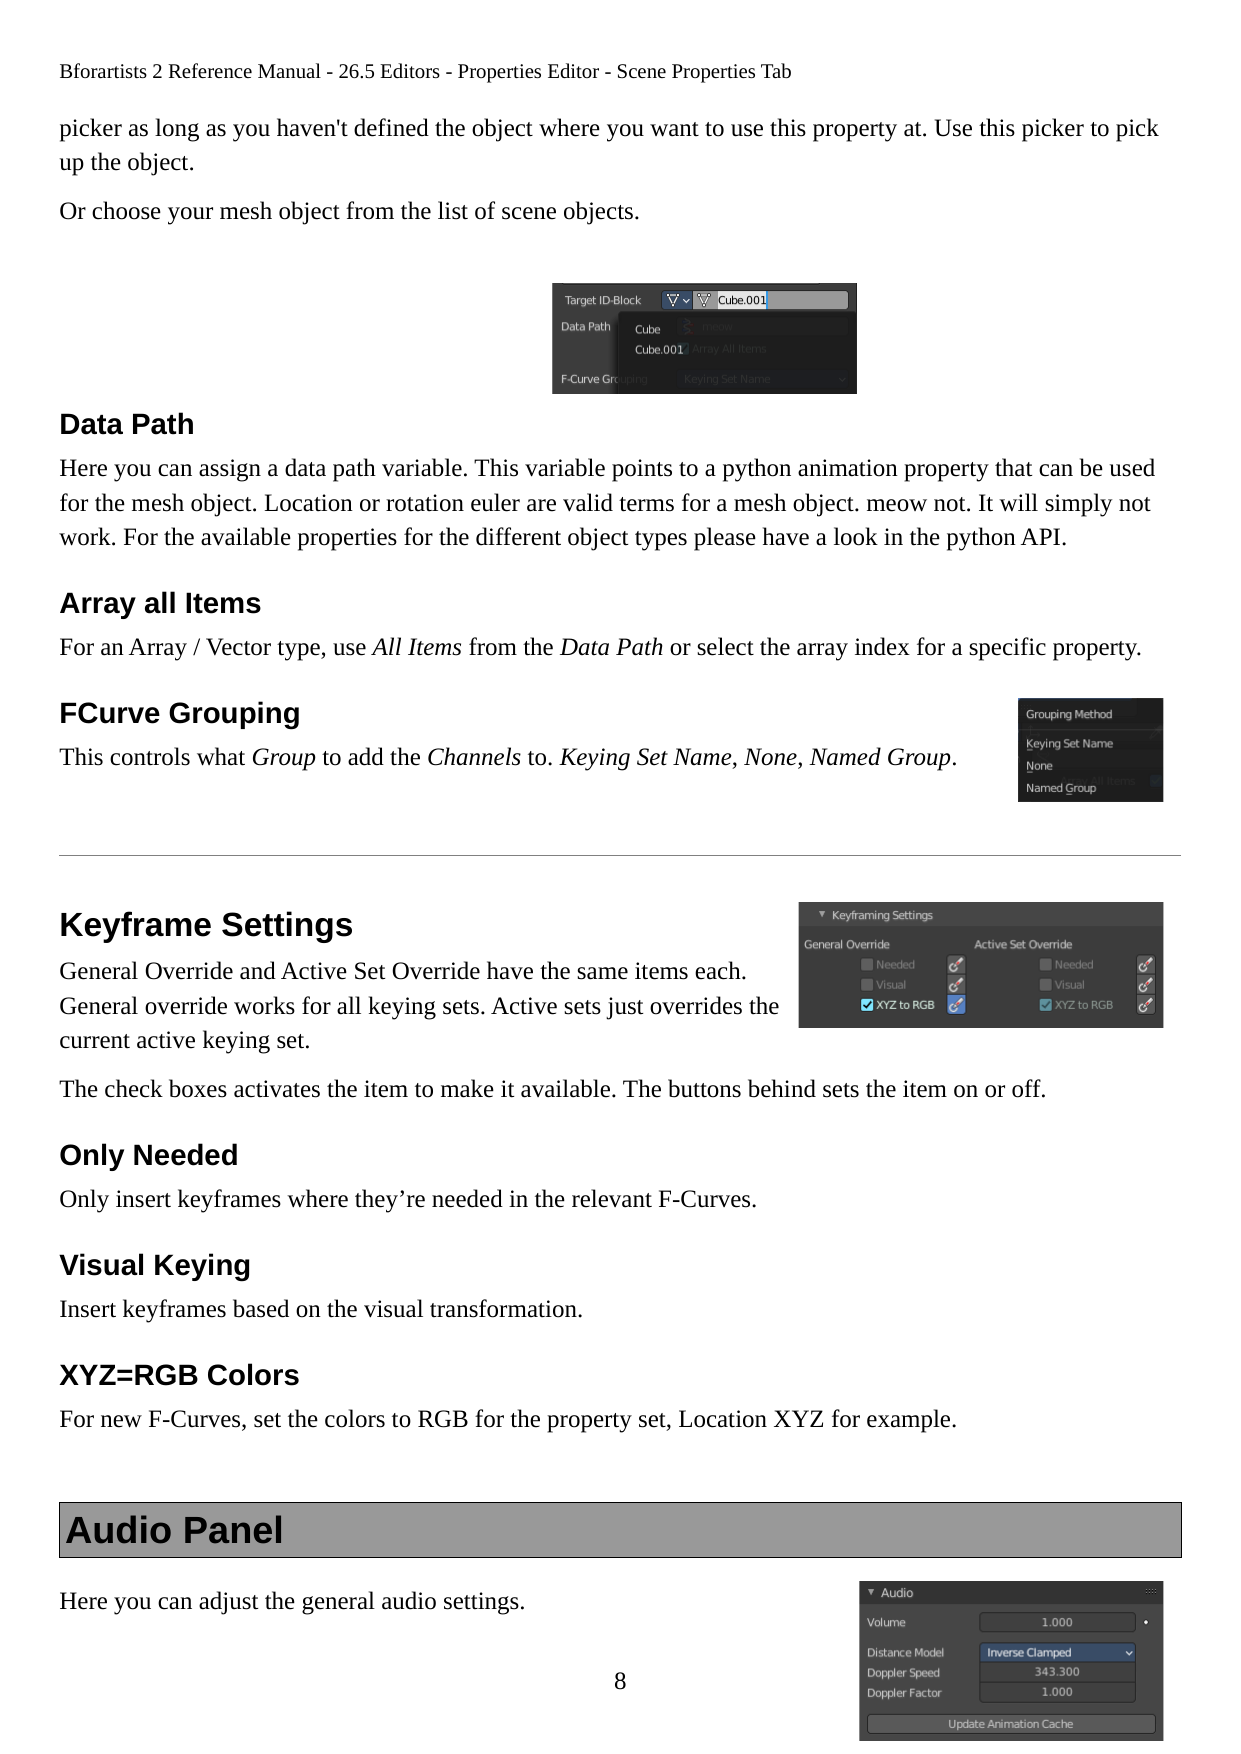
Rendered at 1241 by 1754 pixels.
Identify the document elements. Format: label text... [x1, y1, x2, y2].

text General Override and Active Set Override have the same items each. General override works for all keying sets. Active sets just overrides the current active keying set. [59, 956, 1181, 1054]
subtitle Data Path [59, 407, 1181, 441]
picture [1018, 698, 1164, 802]
picture [552, 283, 857, 394]
text This controls what Group to add the Channels to. Keying Set Name, None, Named Group. [59, 742, 1018, 771]
subtitle XYZ=RGB Colors [59, 1358, 1181, 1391]
subtitle [1164, 905, 1181, 944]
text For new F-Curves, set the colors to RGB for the property set, Location XYZ for example. [59, 1404, 1181, 1433]
picture [798, 902, 1164, 1028]
text picker as long as you haven't defined the object where you want to use this property at. Use this picker to pick up the object. [59, 113, 1181, 176]
text The check boxes activates the item to make it available. The buttons behind sets the item on or off. [59, 1074, 1181, 1103]
text Here you can assign a data path variable. This variable points to a python animation property that can be used for the mesh object. Location or rotation euler are valid terms for a mesh object. meow not. It will simply not work. For the available properties for the different object types please have a look in the python API. [59, 453, 1181, 551]
text Insert keyframes based on the visual transformation. [59, 1294, 1181, 1323]
subtitle Visual Keying [59, 1248, 1181, 1282]
subtitle Only Needed [59, 1138, 1181, 1172]
text Here you can adjust the general audio settings. [59, 1586, 859, 1615]
text Only insert keyframes where they’re needed in the relevant F-Curves. [59, 1184, 1181, 1213]
subtitle Keyframe Settings [59, 905, 798, 944]
subtitle Array all Items [59, 586, 1181, 619]
table_header Audio Panel [60, 1503, 1181, 1557]
text Or choose your mesh object from the list of scene objects. [59, 196, 1181, 225]
picture [859, 1581, 1164, 1741]
text For an Array / Vector type, use All Items from the Data Path or select the array index for a specific property. [59, 632, 1181, 661]
subtitle FCurve Grouping [59, 696, 1181, 729]
